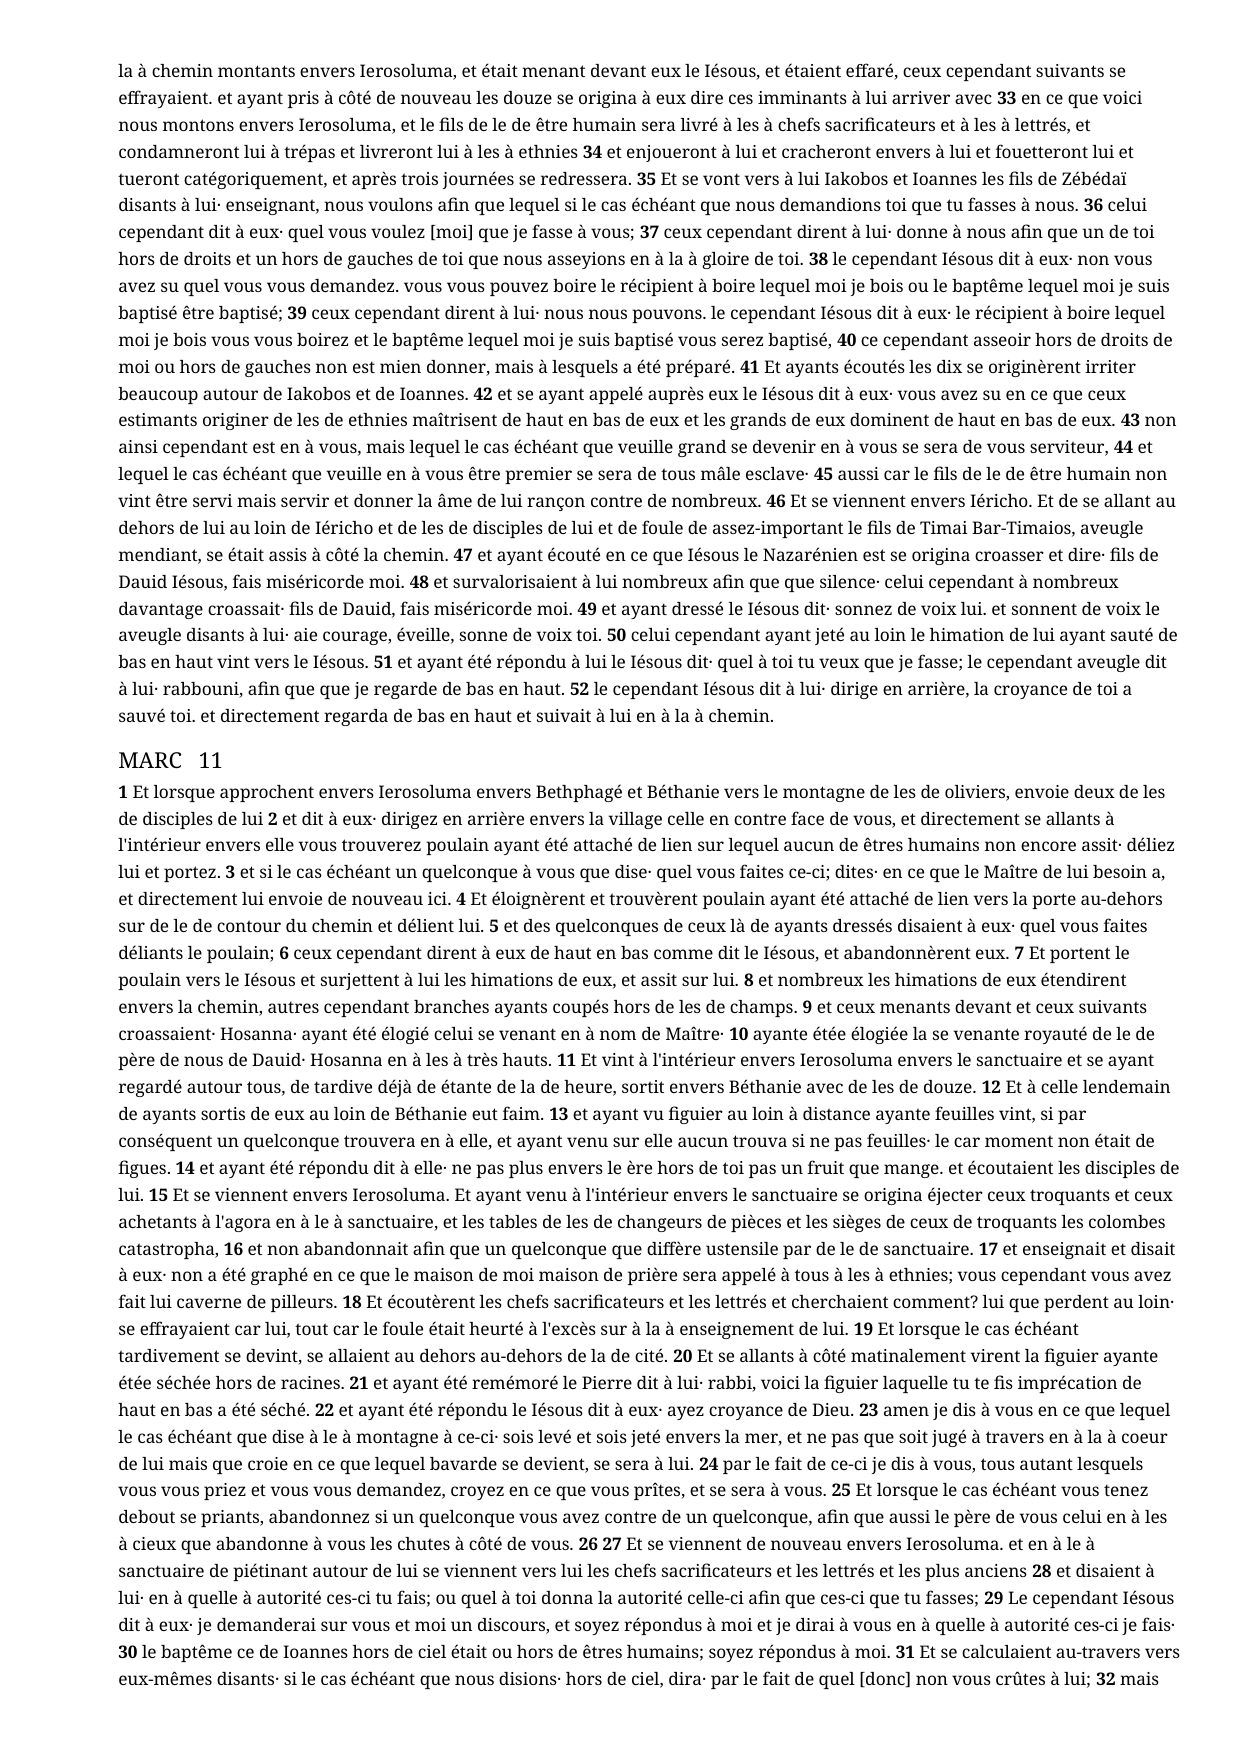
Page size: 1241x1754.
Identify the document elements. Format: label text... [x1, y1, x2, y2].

text 1 Et lorsque approchent envers Ierosoluma envers Bethphagé et Béthanie vers le montagne de les de oliviers, envoie deux de les de disciples de lui 2 et dit à eux· dirigez en arrière envers la village celle en contre face de vous, et directement se allants à l'intérieur envers elle vous trouverez poulain ayant été attaché de lien sur lequel aucun de êtres humains non encore assit· déliez lui et portez. 3 et si le cas échéant un quelconque à vous que dise· quel vous faites ce-ci; dites· en ce que le Maître de lui besoin a, et directement lui envoie de nouveau ici. 4 Et éloignèrent et trouvèrent poulain ayant été attaché de lien vers la porte au-dehors sur de le de contour du chemin et délient lui. 5 et des quelconques de ceux là de ayants dressés disaient à eux· quel vous faites déliants le poulain; 6 ceux cependant dirent à eux de haut en bas comme dit le Iésous, et abandonnèrent eux. 7 Et portent le poulain vers le Iésous et surjettent à lui les himations de eux, et assit sur lui. 8 et nombreux les himations de eux étendirent envers la chemin, autres cependant branches ayants coupés hors de les de champs. 9 et ceux menants devant et ceux suivants croassaient· Hosanna· ayant été élogié celui se venant en à nom de Maître· 10 ayante étée élogiée la se venante royauté de le de père de nous de Dauid· Hosanna en à les à très hauts. 11 Et vint à l'intérieur envers Ierosoluma envers le sanctuaire et se ayant regardé autour tous, de tardive déjà de étante de la de heure, sortit envers Béthanie avec de les de douze. 12 Et à celle lendemain de ayants sortis de eux au loin de Béthanie eut faim. 13 et ayant vu figuier au loin à distance ayante feuilles vint, si par conséquent un quelconque trouvera en à elle, et ayant venu sur elle aucun trouva si ne pas feuilles· le car moment non était de figues. 14 et ayant été répondu dit à elle· ne pas plus envers le ère hors de toi pas un fruit que mange. et écoutaient les disciples de lui. 15 Et se viennent envers Ierosoluma. Et ayant venu à l'intérieur envers le sanctuaire se origina éjecter ceux troquants et ceux achetants à l'agora en à le à sanctuaire, et les tables de les de changeurs de pièces et les sièges de ceux de troquants les colombes catastropha, 16 et non abandonnait afin que un quelconque que diffère ustensile par de le de sanctuaire. 17 et enseignait et disait à eux· non a été graphé en ce que le maison de moi maison de prière sera appelé à tous à les à ethnies; vous cependant vous avez fait lui caverne de pilleurs. 18 Et écoutèrent les chefs sacrificateurs et les lettrés et cherchaient comment? lui que perdent au loin· se effrayaient car lui, tout car le foule était heurté à l'excès sur à la à enseignement de lui. 19 Et lorsque le cas échéant tardivement se devint, se allaient au dehors au-dehors de la de cité. 20 Et se allants à côté matinalement virent la figuier ayante étée séchée hors de racines. 21 et ayant été remémoré le Pierre dit à lui· rabbi, voici la figuier laquelle tu te fis imprécation de haut en bas a été séché. 22 et ayant été répondu le Iésous dit à eux· ayez croyance de Dieu. 23 amen je dis à vous en ce que lequel le cas échéant que dise à le à montagne à ce-ci· sois levé et sois jeté envers la mer, et ne pas que soit jugé à travers en à la à coeur de lui mais que croie en ce que lequel bavarde se devient, se sera à lui. 24 par le fait de ce-ci je dis à vous, tous autant lesquels vous vous priez et vous vous demandez, croyez en ce que vous prîtes, et se sera à vous. 25 Et lorsque le cas échéant vous tenez debout se priants, abandonnez si un quelconque vous avez contre de un quelconque, afin que aussi le père de vous celui en à les à cieux que abandonne à vous les chutes à côté de vous. 26 27 Et se viennent de nouveau envers Ierosoluma. et en à le à sanctuaire de piétinant autour de lui se viennent vers lui les chefs sacrificateurs et les lettrés et les plus anciens 28 et disaient à lui· en à quelle à autorité ces-ci tu fais; ou quel à toi donna la autorité celle-ci afin que ces-ci que tu fasses; 29 Le cependant Iésous dit à eux· je demanderai sur vous et moi un discours, et soyez répondus à moi et je dirai à vous en à quelle à autorité ces-ci je fais· 30 le baptême ce de Ioannes hors de ciel était ou hors de êtres humains; soyez répondus à moi. 31 Et se calculaient au-travers vers eux-mêmes disants· si le cas échéant que nous disions· hors de ciel, dira· par le fait de quel [donc] non vous crûtes à lui; 32 mais [118, 780, 1181, 1690]
text la à chemin montants envers Ierosoluma, et était menant devant eux le Iésous, et étaient effaré, ceux cependant suivants se effrayaient. et ayant pris à côté de nouveau les douze se origina à eux dire ces imminants à lui arriver avec 33 en ce que voici nous montons envers Ierosoluma, et le fils de le de être humain sera livré à les à chefs sacrificateurs et à les à lettrés, et condamneront lui à trépas et livreront lui à les à ethnies 34 et enjoueront à lui et cracheront envers à lui et fouetteront lui et tueront catégoriquement, et après trois journées se redressera. 35 Et se vont vers à lui Iakobos et Ioannes les fils de Zébédaï disants à lui· enseignant, nous voulons afin que lequel si le cas échéant que nous demandions toi que tu fasses à nous. 36 celui cependant dit à eux· quel vous voulez [moi] que je fasse à vous; 37 ceux cependant dirent à lui· donne à nous afin que un de toi hors de droits et un hors de gauches de toi que nous asseyions en à la à gloire de toi. 38 le cependant Iésous dit à eux· non vous avez su quel vous vous demandez. vous vous pouvez boire le récipient à boire lequel moi je bois ou le baptême lequel moi je suis baptisé être baptisé; 39 ceux cependant dirent à lui· nous nous pouvons. le cependant Iésous dit à eux· le récipient à boire lequel moi je bois vous vous boirez et le baptême lequel moi je suis baptisé vous serez baptisé, 40 ce cependant asseoir hors de droits de moi ou hors de gauches non est mien donner, mais à lesquels a été préparé. 41 Et ayants écoutés les dix se originèrent irriter beaucoup autour de Iakobos et de Ioannes. 42 et se ayant appelé auprès eux le Iésous dit à eux· vous avez su en ce que ceux estimants originer de les de ethnies maîtrisent de haut en bas de eux et les grands de eux dominent de haut en bas de eux. 43 non ainsi cependant est en à vous, mais lequel le cas échéant que veuille grand se devenir en à vous se sera de vous serviteur, 44 et lequel le cas échéant que veuille en à vous être premier se sera de tous mâle esclave· 45 aussi car le fils de le de être humain non vint être servi mais servir et donner la âme de lui rançon contre de nombreux. 46 Et se viennent envers Iéricho. Et de se allant au dehors de lui au loin de Iéricho et de les de disciples de lui et de foule de assez-important le fils de Timai Bar-Timaios, aveugle mendiant, se était assis à côté la chemin. 47 et ayant écouté en ce que Iésous le Nazarénien est se origina croasser et dire· fils de Dauid Iésous, fais miséricorde moi. 48 et survalorisaient à lui nombreux afin que que silence· celui cependant à nombreux davantage croassait· fils de Dauid, fais miséricorde moi. 49 et ayant dressé le Iésous dit· sonnez de voix lui. et sonnent de voix le aveugle disants à lui· aie courage, éveille, sonne de voix toi. 50 celui cependant ayant jeté au loin le himation de lui ayant sauté de bas en haut vint vers le Iésous. 51 et ayant été répondu à lui le Iésous dit· quel à toi tu veux que je fasse; le cependant aveugle dit à lui· rabbouni, afin que que je regarde de bas en haut. 52 le cependant Iésous dit à lui· dirige en arrière, la croyance de toi a sauvé toi. et directement regarda de bas en haut et suivait à lui en à la à chemin. [118, 59, 1181, 727]
text MARC 11 [118, 746, 1181, 775]
